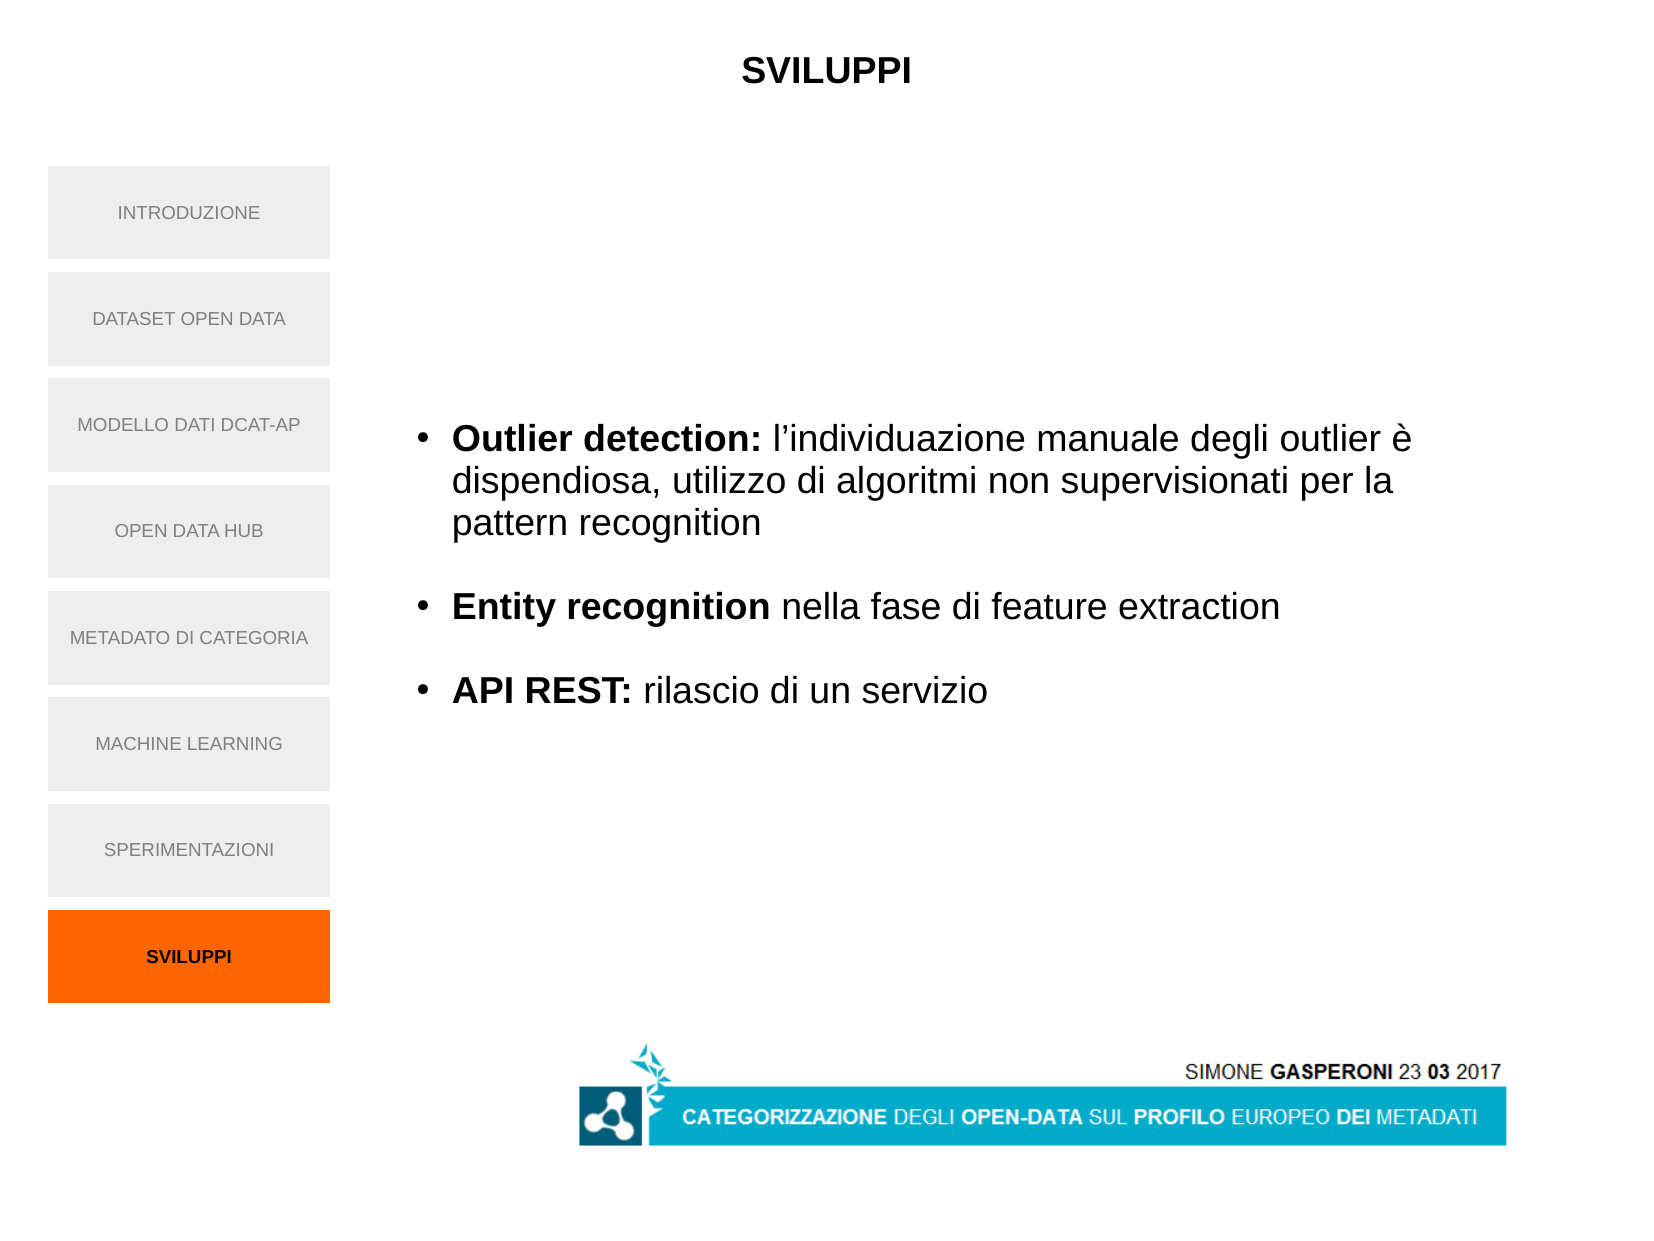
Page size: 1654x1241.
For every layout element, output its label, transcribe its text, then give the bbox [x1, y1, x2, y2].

text_box DATASET OPEN DATA [47, 271, 331, 367]
text_box SPERIMENTAZIONI [47, 803, 331, 898]
picture [557, 1039, 1524, 1157]
text_box Outlier detection: l’individuazione manuale degli outlier è dispendiosa, utilizzo di algoritmi non supervisionati per la pattern recognition Entity recognition nella fase di feature extraction API REST: rilascio di un servizio [401, 410, 1553, 804]
text_box SVILUPPI [47, 909, 331, 1004]
text_box INTRODUZIONE [47, 165, 331, 260]
text_box SVILUPPI [0, 0, 1654, 122]
text_box METADATO DI CATEGORIA [47, 590, 331, 686]
text_box MODELLO DATI DCAT-AP [47, 377, 331, 473]
text_box MACHINE LEARNING [47, 696, 331, 792]
text_box OPEN DATA HUB [47, 484, 331, 579]
